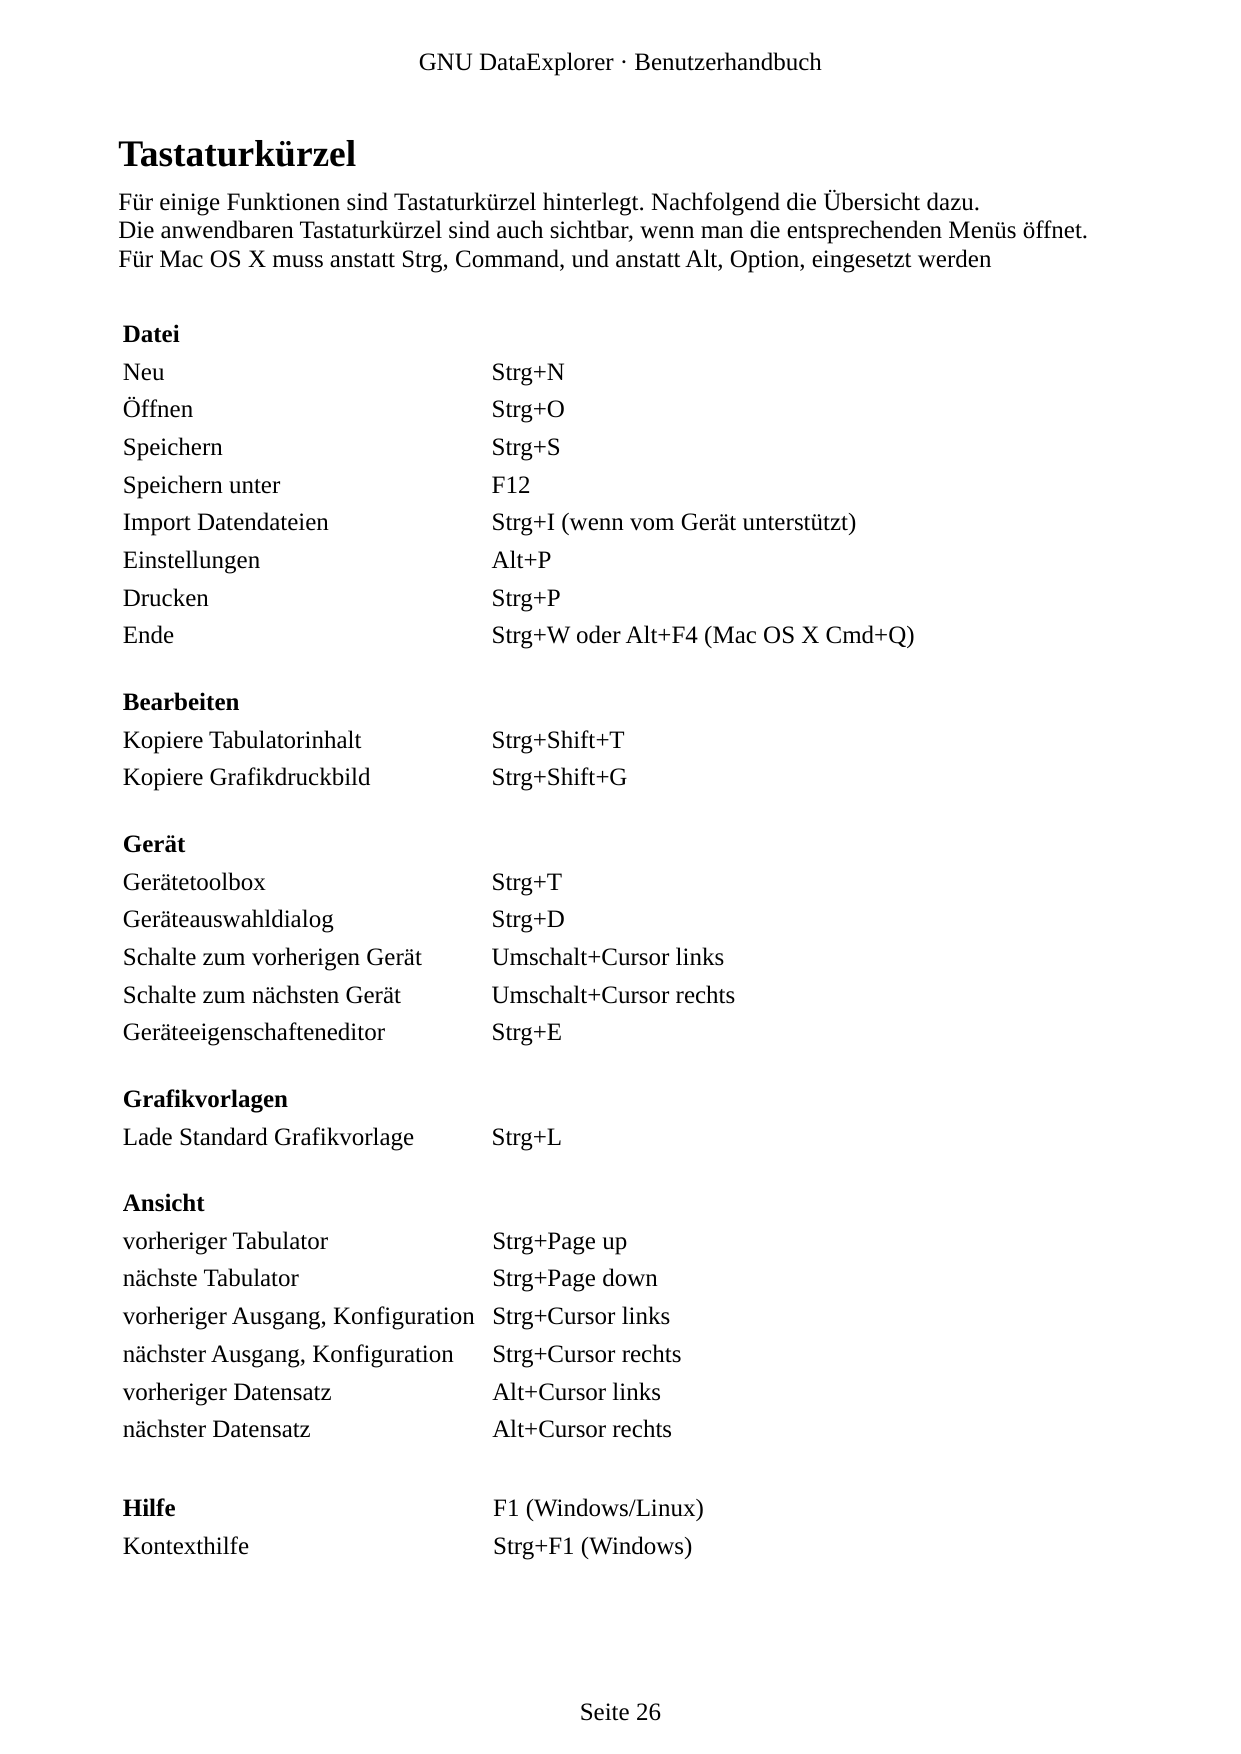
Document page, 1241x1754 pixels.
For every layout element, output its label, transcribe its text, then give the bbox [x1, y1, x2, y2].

table_cell Speichern [118, 428, 487, 465]
table_cell Drucken [118, 578, 487, 616]
table_cell Strg+W oder Alt+F4 (Mac OS X Cmd+Q) [487, 616, 1020, 654]
table_cell Alt+Cursor rechts [488, 1410, 823, 1447]
table_cell Strg+O [487, 390, 1020, 427]
table_cell Strg+Page down [488, 1259, 823, 1297]
table_header Hilfe [118, 1489, 488, 1526]
table_header Grafikvorlagen [118, 1079, 487, 1117]
table_cell Strg+L [487, 1117, 823, 1155]
table_cell Strg+F1 (Windows) [489, 1526, 821, 1564]
table_cell Strg+Cursor rechts [488, 1334, 823, 1372]
table_cell Strg+P [487, 578, 1020, 616]
table_cell vorheriger Tabulator [118, 1221, 487, 1259]
table_header [487, 314, 1020, 352]
table_cell Geräteauswahldialog [118, 900, 487, 937]
table_header Ansicht [118, 1184, 487, 1221]
table_cell vorheriger Datensatz [118, 1372, 487, 1410]
table_cell F12 [487, 465, 1020, 503]
table_header [487, 1079, 823, 1117]
table_header F1 (Windows/Linux) [489, 1489, 821, 1526]
text Für einige Funktionen sind Tastaturkürzel hinterlegt. Nachfolgend die Übersicht dazu. Die anwendbaren Tastaturkürzel sind auch sichtbar, wenn man die entsprechenden Menüs öffnet. Für Mac OS X muss anstatt Strg, Command, und anstatt Alt, Option, eingesetzt werden [118, 187, 1122, 273]
table_cell Umschalt+Cursor links [487, 938, 827, 975]
table_cell Strg+I (wenn vom Gerät unterstützt) [487, 503, 1020, 541]
table_cell Öffnen [118, 390, 487, 427]
table_header Datei [118, 314, 487, 352]
table_cell nächster Datensatz [118, 1410, 487, 1447]
table_cell Strg+N [487, 352, 1020, 390]
table_cell Gerätetoolbox [118, 862, 487, 900]
table_header [487, 683, 829, 720]
table_cell Strg+D [487, 900, 827, 937]
table_header Gerät [118, 824, 487, 862]
table_cell Einstellungen [118, 541, 487, 578]
table_cell Kopiere Grafikdruckbild [118, 758, 487, 796]
table_cell Schalte zum vorherigen Gerät [118, 938, 487, 975]
table_cell Ende [118, 616, 487, 654]
table_header [488, 1184, 823, 1221]
table_cell Umschalt+Cursor rechts [487, 975, 827, 1013]
table_cell Strg+Cursor links [488, 1297, 823, 1334]
table_cell Strg+S [487, 428, 1020, 465]
table_cell Strg+Shift+G [487, 758, 829, 796]
table_cell Kopiere Tabulatorinhalt [118, 720, 487, 758]
table_cell Speichern unter [118, 465, 487, 503]
table_cell Strg+T [487, 862, 827, 900]
table_cell Lade Standard Grafikvorlage [118, 1117, 487, 1155]
table_cell Alt+P [487, 541, 1020, 578]
table_cell Import Datendateien [118, 503, 487, 541]
table_cell Schalte zum nächsten Gerät [118, 975, 487, 1013]
table_cell Strg+Page up [488, 1221, 823, 1259]
table_cell Kontexthilfe [118, 1526, 488, 1564]
table_header [487, 824, 827, 862]
table_cell Strg+E [487, 1013, 827, 1051]
table_header Bearbeiten [118, 683, 487, 720]
table_cell Geräteeigenschafteneditor [118, 1013, 487, 1051]
table_cell nächster Ausgang, Konfiguration [118, 1334, 487, 1372]
table_cell Strg+Shift+T [487, 720, 829, 758]
table_cell vorheriger Ausgang, Konfiguration [118, 1297, 487, 1334]
table_cell nächste Tabulator [118, 1259, 487, 1297]
table_cell Alt+Cursor links [488, 1372, 823, 1410]
table_cell Neu [118, 352, 487, 390]
